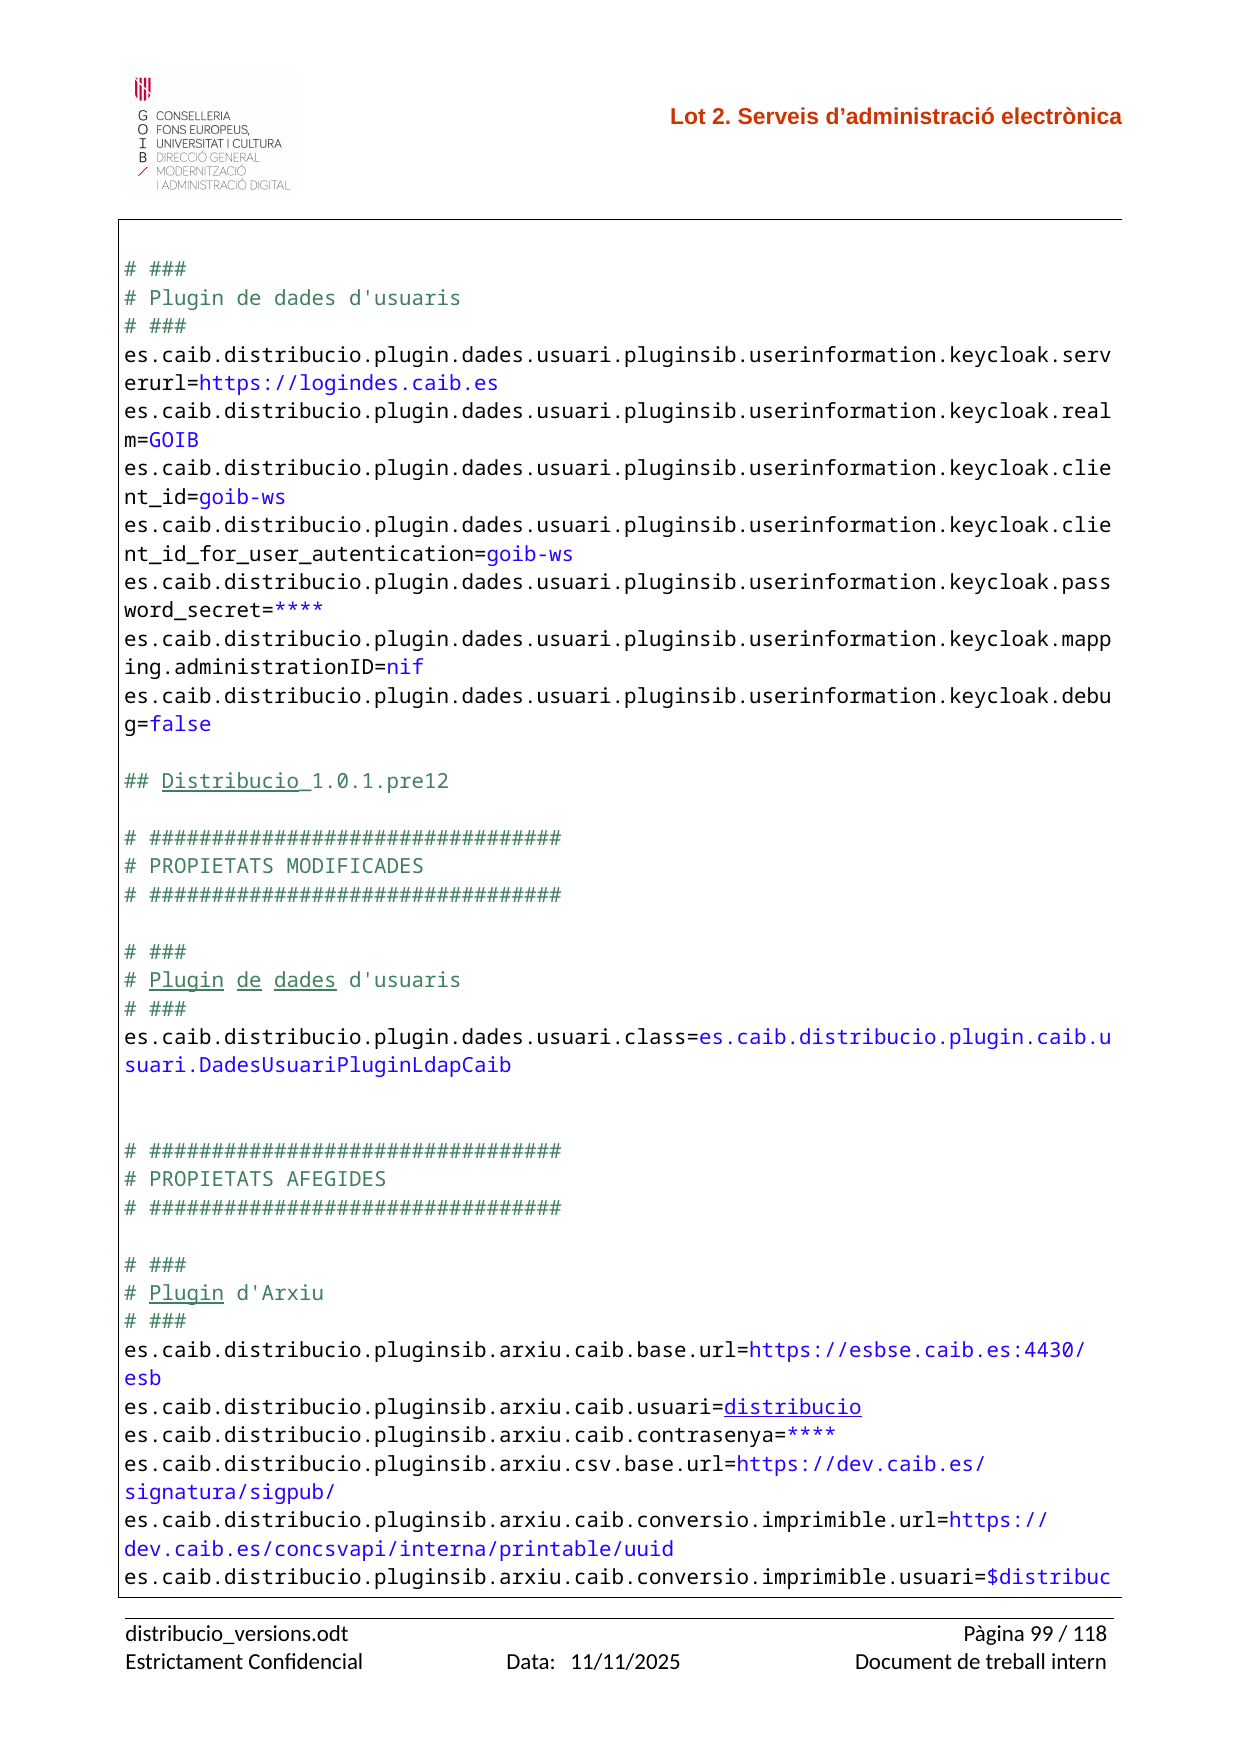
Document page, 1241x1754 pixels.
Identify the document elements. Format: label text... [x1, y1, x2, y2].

picture [126, 70, 299, 197]
table_header # ### # Plugin de dades d'usuaris # ### es.caib.distribucio.plugin.dades.usuari.pluginsib.userinformation.keycloak.serverurl=https://logindes.caib.es es.caib.distribucio.plugin.dades.usuari.pluginsib.userinformation.keycloak.realm=GOIB es.caib.distribucio.plugin.dades.usuari.pluginsib.userinformation.keycloak.client_id=goib-ws es.caib.distribucio.plugin.dades.usuari.pluginsib.userinformation.keycloak.client_id_for_user_autentication=goib-ws es.caib.distribucio.plugin.dades.usuari.pluginsib.userinformation.keycloak.password_secret=**** es.caib.distribucio.plugin.dades.usuari.pluginsib.userinformation.keycloak.mapping.administrationID=nif es.caib.distribucio.plugin.dades.usuari.pluginsib.userinformation.keycloak.debug=false ## Distribucio_1.0.1.pre12 # ################################# # PROPIETATS MODIFICADES # ################################# # ### # Plugin de dades d'usuaris # ### es.caib.distribucio.plugin.dades.usuari.class=es.caib.distribucio.plugin.caib.usuari.DadesUsuariPluginLdapCaib # ################################# # PROPIETATS AFEGIDES # ################################# # ### # Plugin d'Arxiu # ### es.caib.distribucio.pluginsib.arxiu.caib.base.url=https://esbse.caib.es:4430/esb es.caib.distribucio.pluginsib.arxiu.caib.usuari=distribucio es.caib.distribucio.pluginsib.arxiu.caib.contrasenya=**** es.caib.distribucio.pluginsib.arxiu.csv.base.url=https://dev.caib.es/signatura/sigpub/ es.caib.distribucio.pluginsib.arxiu.caib.conversio.imprimible.url=https://dev.caib.es/concsvapi/interna/printable/uuid es.caib.distribucio.pluginsib.arxiu.caib.conversio.imprimible.usuari=$distribuc [119, 220, 1122, 1597]
